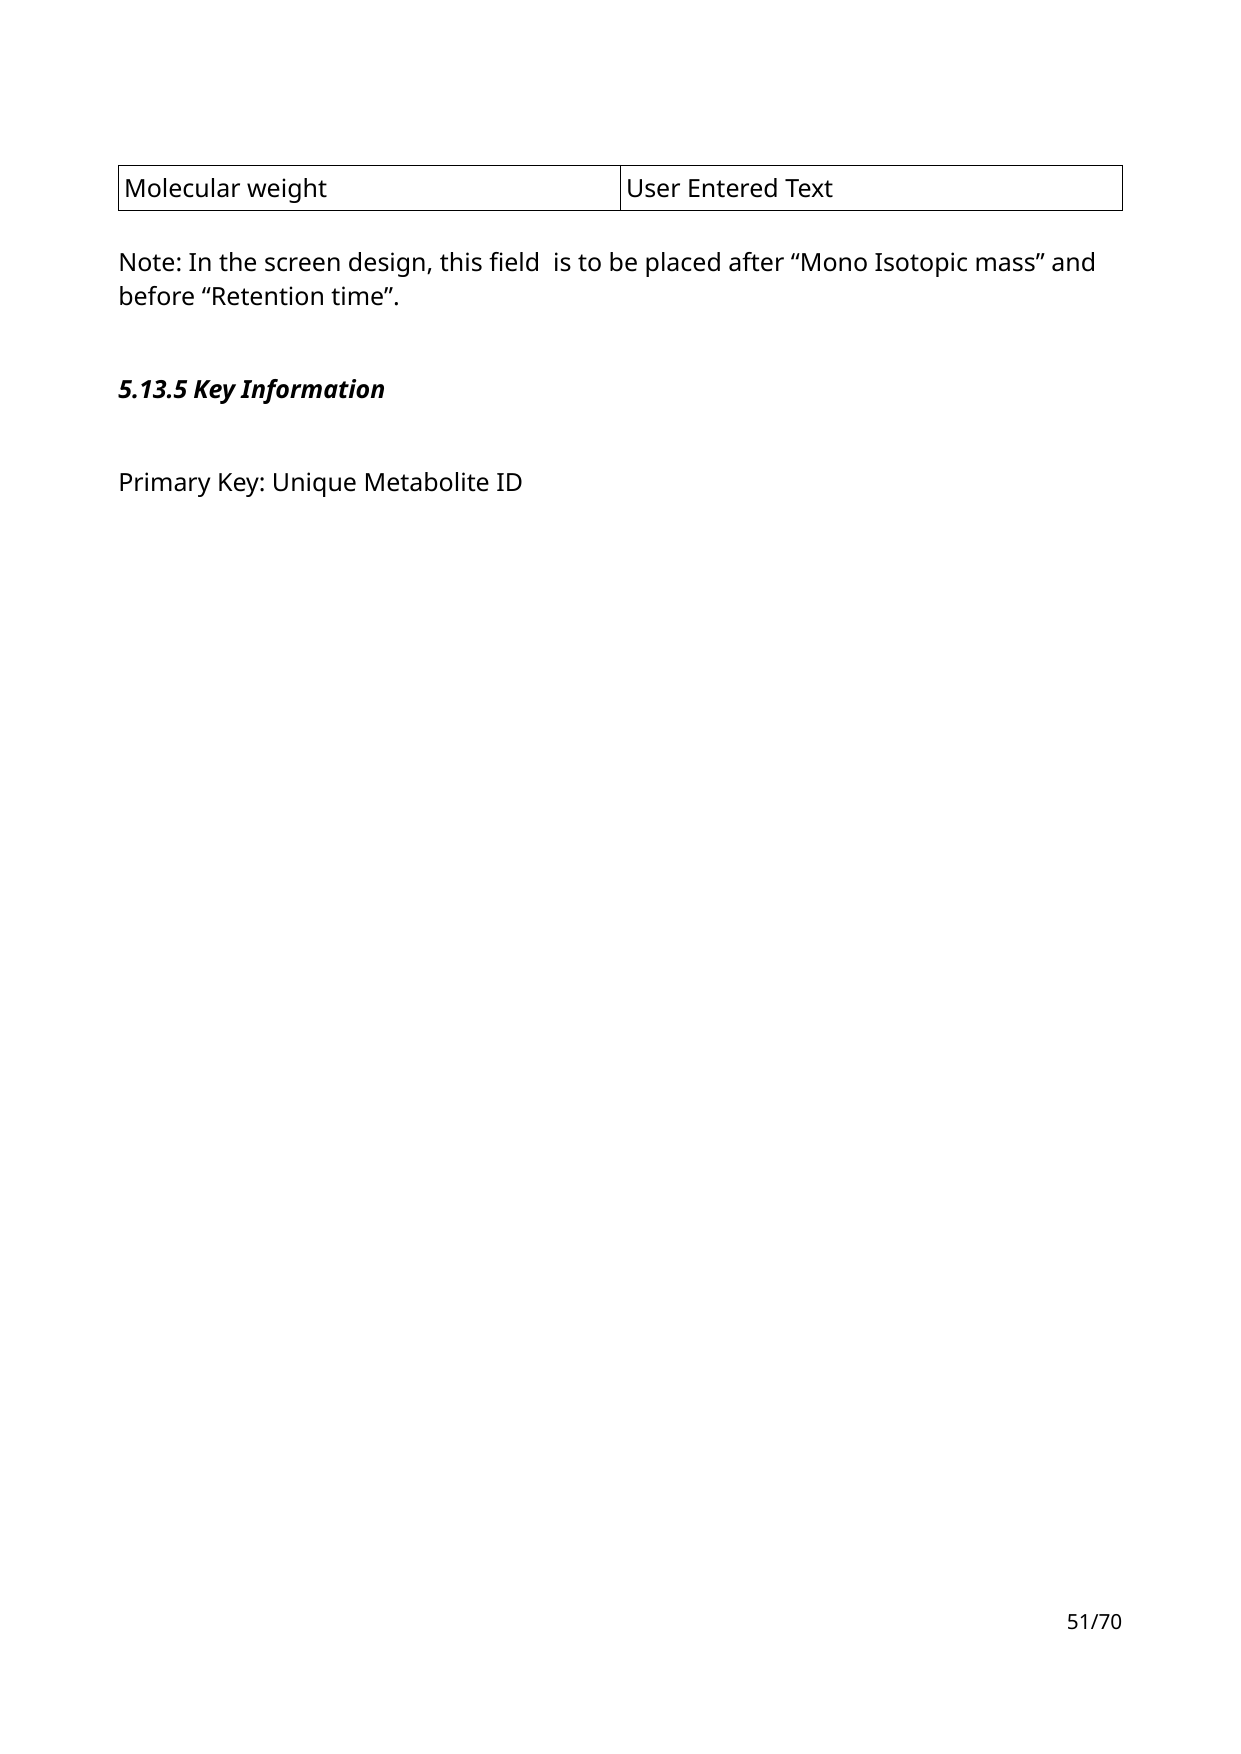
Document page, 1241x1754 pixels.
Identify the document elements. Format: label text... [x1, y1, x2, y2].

subtitle Key Information [118, 372, 1122, 406]
text Primary Key: Unique Metabolite ID [118, 465, 1122, 499]
text Note: In the screen design, this field is to be placed after “Mono Isotopic mass” and before “Retention time”. [118, 244, 1122, 313]
table_header User Entered Text [621, 166, 1122, 210]
table_header Molecular weight [119, 166, 620, 210]
